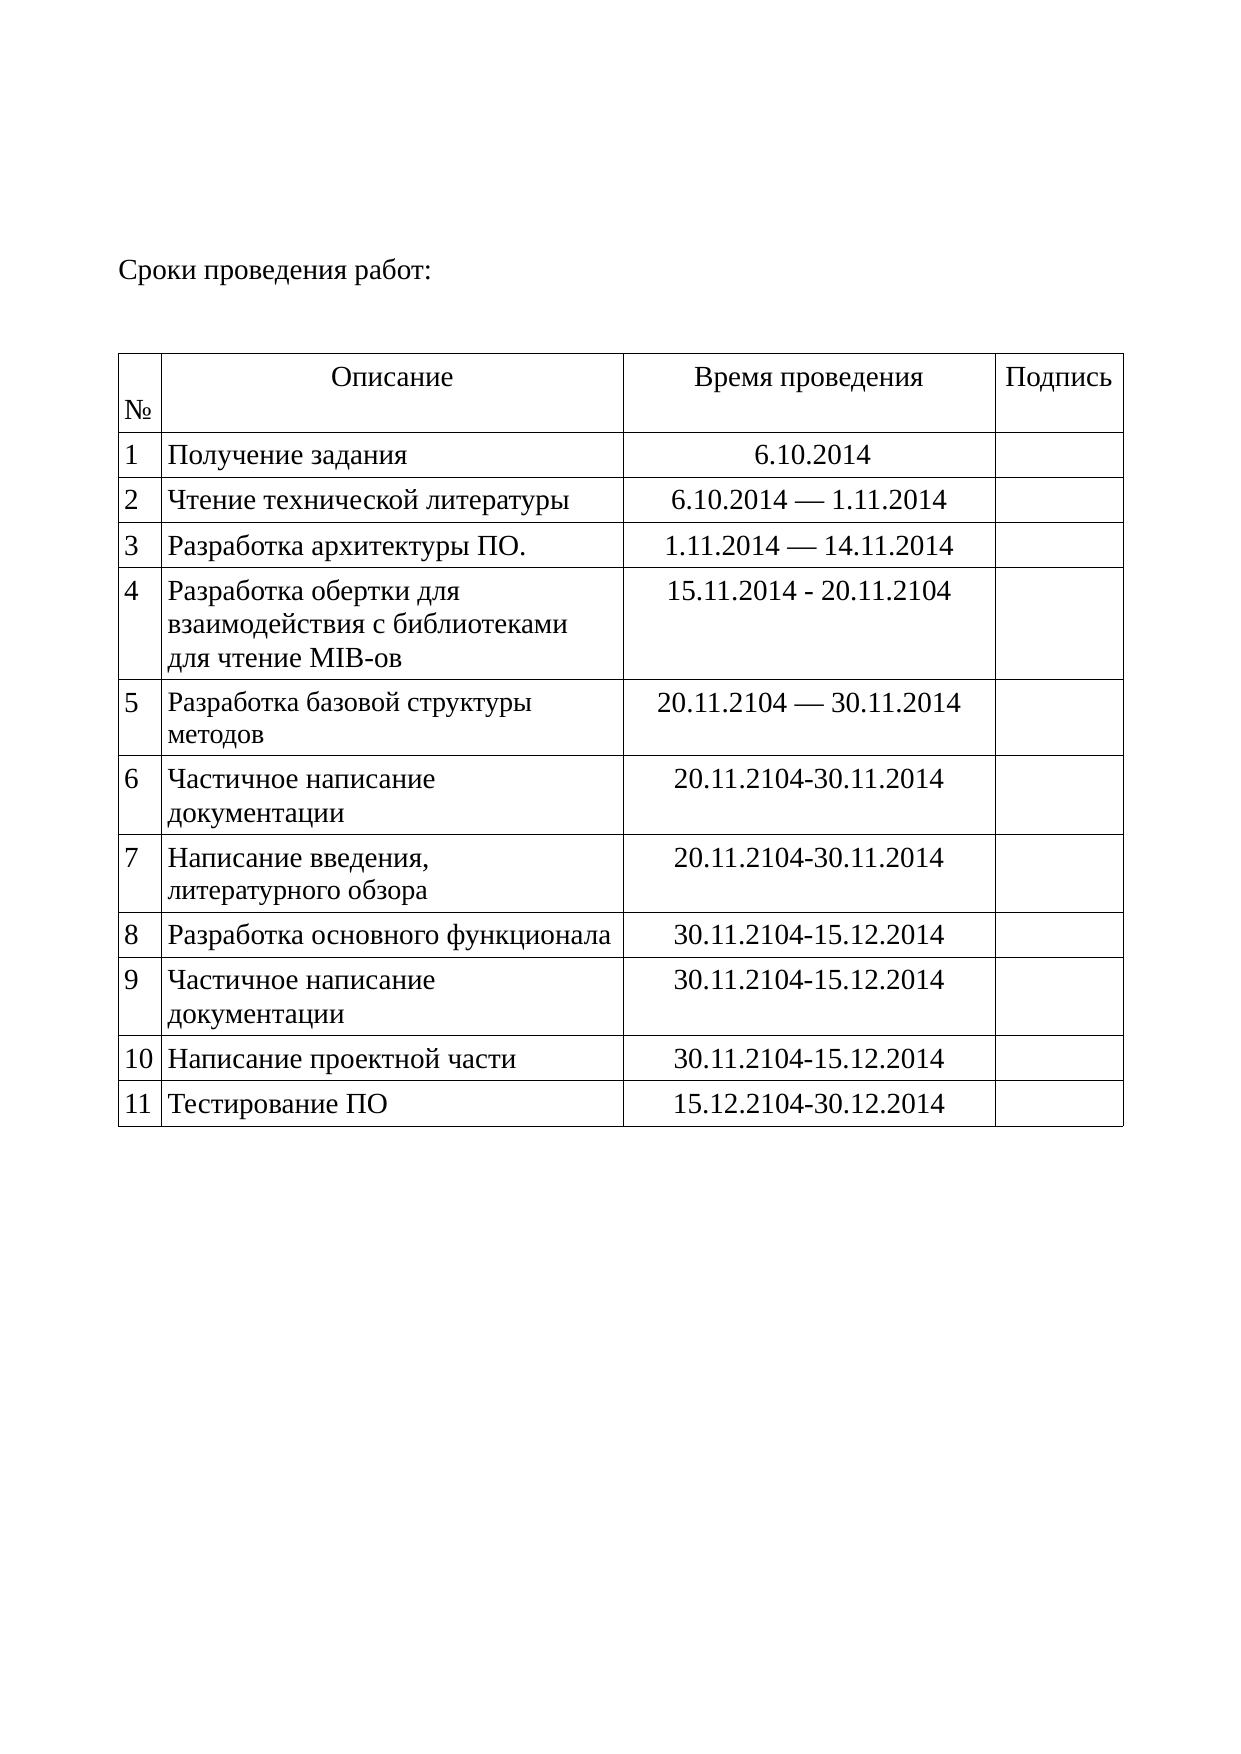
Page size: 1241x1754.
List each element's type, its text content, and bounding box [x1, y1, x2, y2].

table_cell 6.10.2014 [624, 433, 995, 477]
table_cell 8 [119, 913, 161, 957]
table_cell [996, 433, 1123, 477]
table_cell Разработка архитектуры ПО. [162, 523, 623, 567]
table_cell [996, 913, 1123, 957]
table_cell 7 [119, 835, 161, 912]
table_header Подпись [996, 354, 1123, 432]
table_cell [996, 568, 1123, 679]
table_cell [996, 1081, 1123, 1126]
table_cell 6 [119, 756, 161, 834]
table_cell [996, 756, 1123, 834]
table_cell 20.11.2104 — 30.11.2014 [624, 680, 995, 755]
table_cell Разработка обертки для взаимодействия с библиотеками для чтение MIB-ов [162, 568, 623, 679]
table_cell Написание проектной части [162, 1036, 623, 1080]
table_cell [996, 680, 1123, 755]
table_cell 20.11.2104-30.11.2014 [624, 756, 995, 834]
table_cell Частичное написание документации [162, 958, 623, 1035]
table_header Описание [162, 354, 623, 432]
table_cell [996, 958, 1123, 1035]
table_cell Разработка основного функционала [162, 913, 623, 957]
table_cell 1.11.2014 — 14.11.2014 [624, 523, 995, 567]
table_cell 15.11.2014 - 20.11.2104 [624, 568, 995, 679]
table_cell 2 [119, 478, 161, 522]
table_header № [119, 354, 161, 432]
text Сроки проведения работ: [118, 252, 1122, 286]
table_cell Частичное написание документации [162, 756, 623, 834]
table_cell Получение задания [162, 433, 623, 477]
table_cell 15.12.2104-30.12.2014 [624, 1081, 995, 1126]
table_cell Чтение технической литературы [162, 478, 623, 522]
table_cell 4 [119, 568, 161, 679]
table_cell 5 [119, 680, 161, 755]
table_cell Написание введения, литературного обзора [162, 835, 623, 912]
table_cell 30.11.2104-15.12.2014 [624, 958, 995, 1035]
table_cell 1 [119, 433, 161, 477]
table_cell 30.11.2104-15.12.2014 [624, 913, 995, 957]
table_cell 9 [119, 958, 161, 1035]
table_cell Разработка базовой структуры методов [162, 680, 623, 755]
table_cell 3 [119, 523, 161, 567]
table_cell 11 [119, 1081, 161, 1126]
table_cell [996, 1036, 1123, 1080]
table_cell [996, 835, 1123, 912]
table_cell [996, 523, 1123, 567]
table_cell 30.11.2104-15.12.2014 [624, 1036, 995, 1080]
table_cell [996, 478, 1123, 522]
table_cell 6.10.2014 — 1.11.2014 [624, 478, 995, 522]
table_cell 10 [119, 1036, 161, 1080]
table_cell 20.11.2104-30.11.2014 [624, 835, 995, 912]
table_header Время проведения [624, 354, 995, 432]
table_cell Тестирование ПО [162, 1081, 623, 1126]
